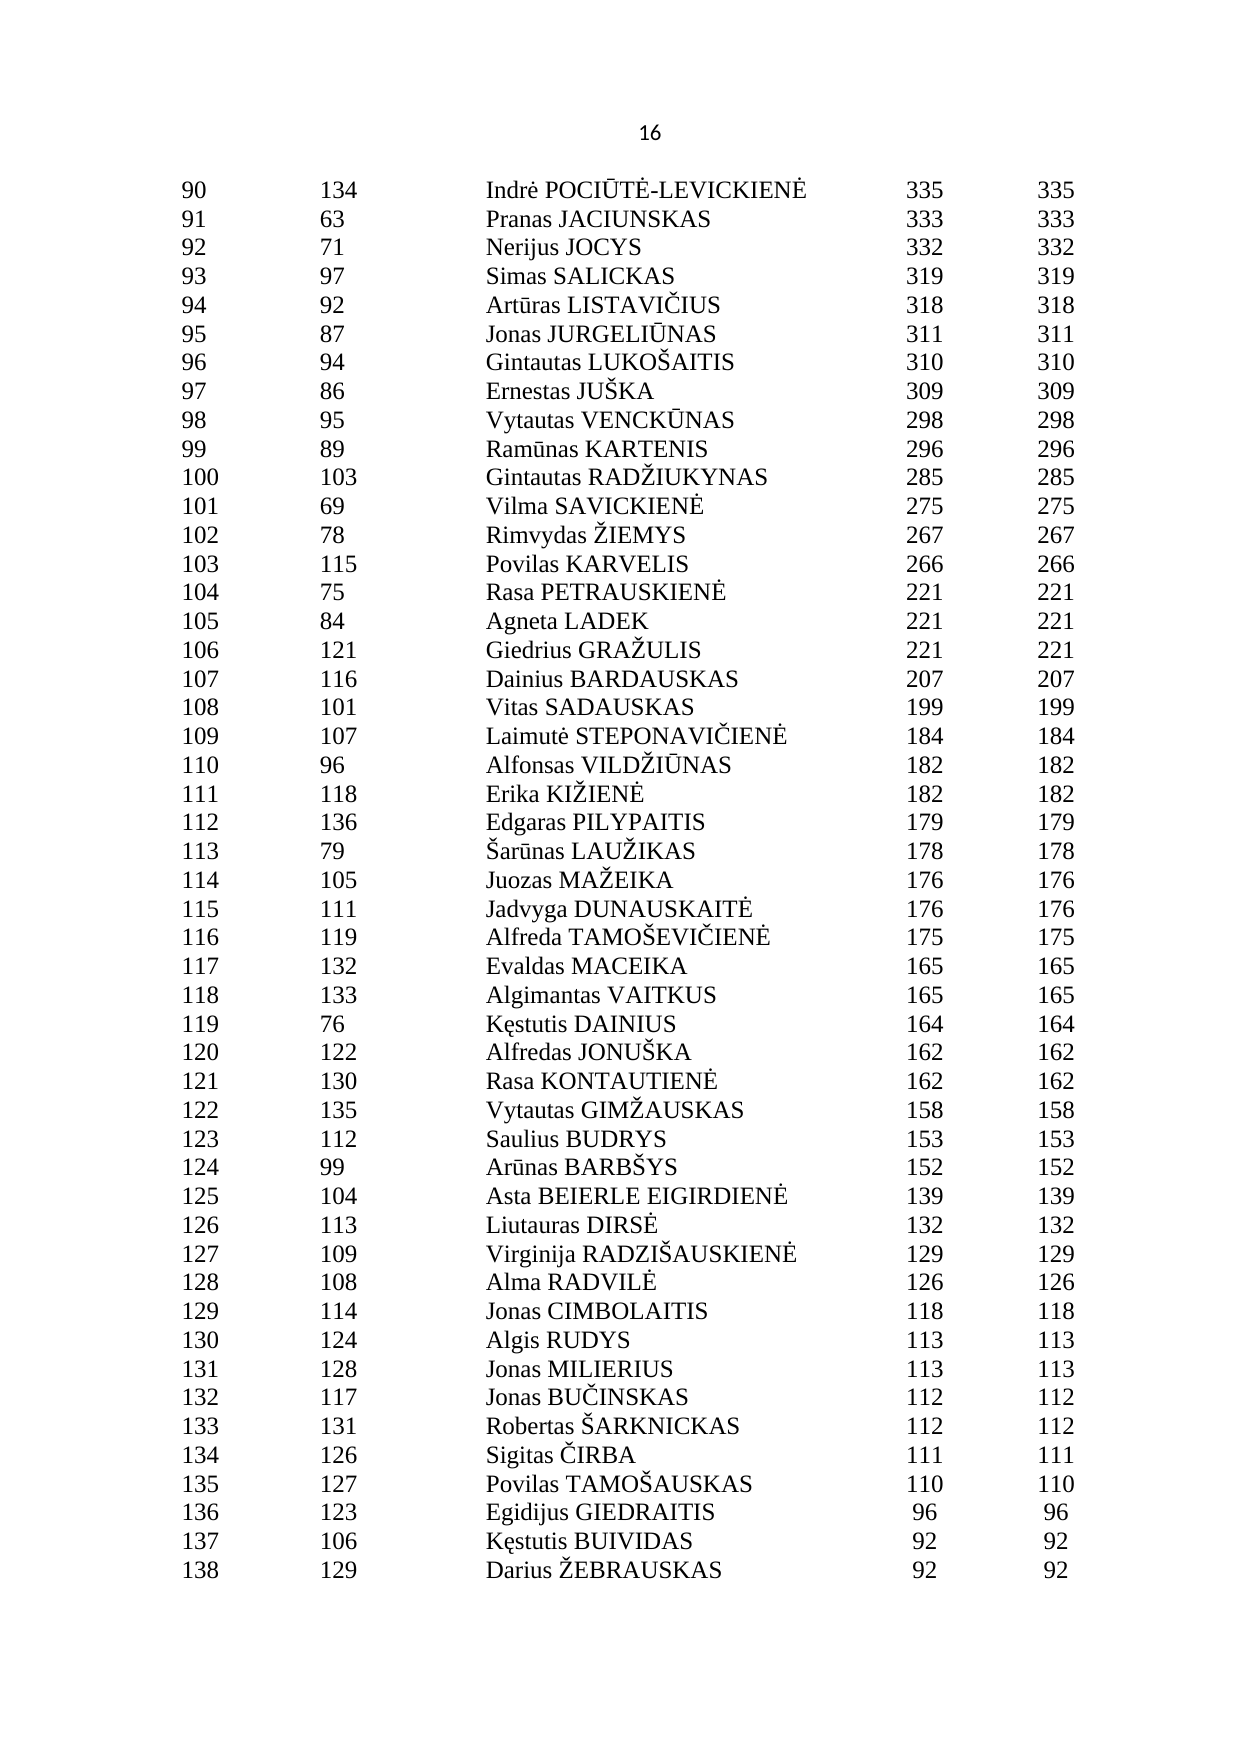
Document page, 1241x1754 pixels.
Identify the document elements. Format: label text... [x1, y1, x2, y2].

table_cell 92 [860, 1555, 989, 1584]
table_cell 97 [177, 376, 315, 405]
table_cell 117 [177, 951, 315, 980]
table_cell 134 [315, 175, 481, 204]
table_cell Kęstutis BUIVIDAS [481, 1526, 859, 1555]
table_cell 221 [860, 578, 989, 606]
table_cell 92 [315, 290, 481, 319]
table_cell 76 [315, 1009, 481, 1037]
table_cell 132 [990, 1210, 1122, 1239]
table_cell 114 [177, 865, 315, 894]
table_cell 118 [990, 1296, 1122, 1325]
table_cell 113 [990, 1354, 1122, 1382]
table_cell 107 [177, 664, 315, 692]
table_cell 92 [990, 1526, 1122, 1555]
table_cell 101 [177, 491, 315, 520]
table_cell 285 [990, 463, 1122, 491]
table_cell 123 [177, 1124, 315, 1152]
table_cell Vytautas VENCKŪNAS [481, 405, 859, 434]
table_cell Rimvydas ŽIEMYS [481, 520, 859, 549]
table_cell 122 [315, 1038, 481, 1066]
table_cell Nerijus JOCYS [481, 233, 859, 261]
table_cell 298 [990, 405, 1122, 434]
table_cell 116 [315, 664, 481, 692]
table_cell 199 [860, 693, 989, 721]
table_cell Kęstutis DAINIUS [481, 1009, 859, 1037]
table_cell 132 [315, 951, 481, 980]
table_cell Sigitas ČIRBA [481, 1440, 859, 1469]
table_cell 129 [990, 1239, 1122, 1267]
table_cell 165 [860, 980, 989, 1009]
table_cell 133 [315, 980, 481, 1009]
table_cell 89 [315, 434, 481, 462]
table_cell 335 [860, 175, 989, 204]
table_cell 97 [315, 261, 481, 290]
table_cell 296 [990, 434, 1122, 462]
table_cell 96 [990, 1498, 1122, 1526]
table_cell 69 [315, 491, 481, 520]
table_cell 332 [990, 233, 1122, 261]
table_cell Robertas ŠARKNICKAS [481, 1411, 859, 1440]
table_cell Vilma SAVICKIENĖ [481, 491, 859, 520]
table_cell 179 [990, 808, 1122, 836]
table_cell Algimantas VAITKUS [481, 980, 859, 1009]
table_cell Pranas JACIUNSKAS [481, 204, 859, 232]
table_cell Asta BEIERLE EIGIRDIENĖ [481, 1181, 859, 1210]
table_cell 131 [177, 1354, 315, 1382]
table_cell 119 [315, 923, 481, 951]
table_cell 165 [990, 980, 1122, 1009]
table_cell 93 [177, 261, 315, 290]
table_cell Liutauras DIRSĖ [481, 1210, 859, 1239]
table_cell 128 [177, 1268, 315, 1296]
table_cell 267 [990, 520, 1122, 549]
table_cell 117 [315, 1383, 481, 1411]
table_cell 121 [177, 1066, 315, 1095]
table_cell 106 [177, 635, 315, 664]
table_cell 113 [860, 1325, 989, 1354]
table_cell 96 [315, 750, 481, 779]
table_cell 333 [990, 204, 1122, 232]
table_cell 98 [177, 405, 315, 434]
table_cell 100 [177, 463, 315, 491]
table_cell 335 [990, 175, 1122, 204]
table_cell Vytautas GIMŽAUSKAS [481, 1095, 859, 1124]
table_cell 296 [860, 434, 989, 462]
table_cell 176 [860, 894, 989, 922]
table_cell 164 [990, 1009, 1122, 1037]
table_cell 137 [177, 1526, 315, 1555]
table_cell 103 [177, 549, 315, 577]
table_cell 126 [315, 1440, 481, 1469]
table_cell 175 [990, 923, 1122, 951]
table_cell 118 [315, 779, 481, 807]
table_cell Agneta LADEK [481, 606, 859, 635]
table_cell 182 [860, 750, 989, 779]
table_cell 178 [860, 836, 989, 865]
table_cell 103 [315, 463, 481, 491]
table_cell 95 [177, 319, 315, 347]
table_cell 179 [860, 808, 989, 836]
table_cell 135 [315, 1095, 481, 1124]
table_cell 153 [860, 1124, 989, 1152]
table_cell 123 [315, 1498, 481, 1526]
table_cell 110 [860, 1469, 989, 1497]
table_cell 112 [990, 1383, 1122, 1411]
table_cell Jadvyga DUNAUSKAITĖ [481, 894, 859, 922]
table_cell 79 [315, 836, 481, 865]
table_cell 92 [177, 233, 315, 261]
table_cell Edgaras PILYPAITIS [481, 808, 859, 836]
table_cell Ernestas JUŠKA [481, 376, 859, 405]
table_cell 104 [177, 578, 315, 606]
table_cell 94 [177, 290, 315, 319]
table_cell Artūras LISTAVIČIUS [481, 290, 859, 319]
table_cell 176 [860, 865, 989, 894]
table_cell 115 [315, 549, 481, 577]
table_cell Saulius BUDRYS [481, 1124, 859, 1152]
table_cell Algis RUDYS [481, 1325, 859, 1354]
table_cell 162 [860, 1038, 989, 1066]
table_cell 182 [860, 779, 989, 807]
table_cell 112 [315, 1124, 481, 1152]
table_cell 63 [315, 204, 481, 232]
table_cell Dainius BARDAUSKAS [481, 664, 859, 692]
table_cell 121 [315, 635, 481, 664]
table_cell 116 [177, 923, 315, 951]
table_cell 266 [990, 549, 1122, 577]
table_cell 152 [990, 1153, 1122, 1181]
table_cell Povilas KARVELIS [481, 549, 859, 577]
table_cell Gintautas LUKOŠAITIS [481, 348, 859, 376]
table_cell 298 [860, 405, 989, 434]
table_cell Alfreda TAMOŠEVIČIENĖ [481, 923, 859, 951]
table_cell 221 [860, 606, 989, 635]
table_cell 221 [860, 635, 989, 664]
table_cell 178 [990, 836, 1122, 865]
table_cell 71 [315, 233, 481, 261]
table_cell 221 [990, 606, 1122, 635]
table_cell 176 [990, 865, 1122, 894]
table_cell 310 [860, 348, 989, 376]
table_cell 118 [860, 1296, 989, 1325]
table_cell Arūnas BARBŠYS [481, 1153, 859, 1181]
table_cell Darius ŽEBRAUSKAS [481, 1555, 859, 1584]
table_cell Juozas MAŽEIKA [481, 865, 859, 894]
table_cell 152 [860, 1153, 989, 1181]
table_cell Giedrius GRAŽULIS [481, 635, 859, 664]
table_cell 115 [177, 894, 315, 922]
table_cell 199 [990, 693, 1122, 721]
table_cell 221 [990, 635, 1122, 664]
table_cell 111 [177, 779, 315, 807]
table_cell 127 [177, 1239, 315, 1267]
table_cell 75 [315, 578, 481, 606]
table_cell Egidijus GIEDRAITIS [481, 1498, 859, 1526]
table_cell 311 [990, 319, 1122, 347]
table_cell 84 [315, 606, 481, 635]
table_cell Vitas SADAUSKAS [481, 693, 859, 721]
table_cell 105 [177, 606, 315, 635]
table_cell 319 [990, 261, 1122, 290]
table_cell Šarūnas LAUŽIKAS [481, 836, 859, 865]
table_cell 207 [990, 664, 1122, 692]
table_cell 104 [315, 1181, 481, 1210]
table_cell 128 [315, 1354, 481, 1382]
table_cell 158 [860, 1095, 989, 1124]
table_cell 136 [177, 1498, 315, 1526]
table_cell 164 [860, 1009, 989, 1037]
table_cell Jonas JURGELIŪNAS [481, 319, 859, 347]
table_cell 120 [177, 1038, 315, 1066]
table_cell Gintautas RADŽIUKYNAS [481, 463, 859, 491]
table_cell 319 [860, 261, 989, 290]
table_cell 129 [177, 1296, 315, 1325]
table_cell Virginija RADZIŠAUSKIENĖ [481, 1239, 859, 1267]
table_cell 126 [990, 1268, 1122, 1296]
table_cell Evaldas MACEIKA [481, 951, 859, 980]
table_cell 95 [315, 405, 481, 434]
table_cell Laimutė STEPONAVIČIENĖ [481, 721, 859, 750]
table_cell 182 [990, 750, 1122, 779]
table_cell 134 [177, 1440, 315, 1469]
table_cell 90 [177, 175, 315, 204]
table_cell 131 [315, 1411, 481, 1440]
table_cell 78 [315, 520, 481, 549]
table_cell 99 [177, 434, 315, 462]
table_cell 207 [860, 664, 989, 692]
table_cell 94 [315, 348, 481, 376]
table_cell 129 [860, 1239, 989, 1267]
table_cell 112 [860, 1383, 989, 1411]
table_cell 113 [177, 836, 315, 865]
table_cell 310 [990, 348, 1122, 376]
table_cell 96 [860, 1498, 989, 1526]
table_cell 92 [860, 1526, 989, 1555]
table_cell Alma RADVILĖ [481, 1268, 859, 1296]
table_cell 126 [177, 1210, 315, 1239]
table_cell 126 [860, 1268, 989, 1296]
table_cell Rasa KONTAUTIENĖ [481, 1066, 859, 1095]
table_cell 129 [315, 1555, 481, 1584]
table_cell 130 [177, 1325, 315, 1354]
table_cell 124 [177, 1153, 315, 1181]
table_cell Jonas BUČINSKAS [481, 1383, 859, 1411]
table_cell 275 [860, 491, 989, 520]
table_cell 184 [990, 721, 1122, 750]
table_cell 110 [990, 1469, 1122, 1497]
table_cell 111 [315, 894, 481, 922]
table_cell 221 [990, 578, 1122, 606]
table_cell 132 [860, 1210, 989, 1239]
table_cell 333 [860, 204, 989, 232]
table_cell 138 [177, 1555, 315, 1584]
table_cell 318 [860, 290, 989, 319]
table_cell Povilas TAMOŠAUSKAS [481, 1469, 859, 1497]
table_cell 106 [315, 1526, 481, 1555]
table_cell 92 [990, 1555, 1122, 1584]
table_cell 311 [860, 319, 989, 347]
table_cell 139 [990, 1181, 1122, 1210]
table_cell 99 [315, 1153, 481, 1181]
table_cell 107 [315, 721, 481, 750]
table_cell Simas SALICKAS [481, 261, 859, 290]
table_cell 127 [315, 1469, 481, 1497]
table_cell 139 [860, 1181, 989, 1210]
table_cell 113 [860, 1354, 989, 1382]
table_cell 113 [315, 1210, 481, 1239]
table_cell 133 [177, 1411, 315, 1440]
table_cell 318 [990, 290, 1122, 319]
table_cell 136 [315, 808, 481, 836]
table_cell 118 [177, 980, 315, 1009]
table_cell 130 [315, 1066, 481, 1095]
table_cell 162 [990, 1038, 1122, 1066]
table_cell 285 [860, 463, 989, 491]
table_cell 108 [315, 1268, 481, 1296]
table_cell 112 [177, 808, 315, 836]
table_cell Erika KIŽIENĖ [481, 779, 859, 807]
table_cell 110 [177, 750, 315, 779]
table_cell 86 [315, 376, 481, 405]
table_cell 96 [177, 348, 315, 376]
table_cell 266 [860, 549, 989, 577]
table_cell 124 [315, 1325, 481, 1354]
table_cell 105 [315, 865, 481, 894]
table_cell 108 [177, 693, 315, 721]
table_cell 267 [860, 520, 989, 549]
table_cell 175 [860, 923, 989, 951]
table_cell Jonas CIMBOLAITIS [481, 1296, 859, 1325]
table_cell 113 [990, 1325, 1122, 1354]
table_cell 111 [990, 1440, 1122, 1469]
table_cell 176 [990, 894, 1122, 922]
table_cell 125 [177, 1181, 315, 1210]
table_cell 309 [990, 376, 1122, 405]
table_cell 109 [315, 1239, 481, 1267]
table_cell 112 [990, 1411, 1122, 1440]
table_cell 132 [177, 1383, 315, 1411]
table_cell 275 [990, 491, 1122, 520]
table_cell 114 [315, 1296, 481, 1325]
table_cell 119 [177, 1009, 315, 1037]
table_cell 184 [860, 721, 989, 750]
table_cell 135 [177, 1469, 315, 1497]
table_cell 332 [860, 233, 989, 261]
table_cell 91 [177, 204, 315, 232]
table_cell 165 [860, 951, 989, 980]
table_cell 109 [177, 721, 315, 750]
table_cell 102 [177, 520, 315, 549]
table_cell 153 [990, 1124, 1122, 1152]
table_cell 158 [990, 1095, 1122, 1124]
table_cell 87 [315, 319, 481, 347]
table_cell Indrė POCIŪTĖ-LEVICKIENĖ [481, 175, 859, 204]
table_cell Alfonsas VILDŽIŪNAS [481, 750, 859, 779]
table_cell 162 [990, 1066, 1122, 1095]
table_cell Jonas MILIERIUS [481, 1354, 859, 1382]
table_cell Rasa PETRAUSKIENĖ [481, 578, 859, 606]
table_cell 162 [860, 1066, 989, 1095]
table_cell 165 [990, 951, 1122, 980]
table_cell 182 [990, 779, 1122, 807]
table_cell 112 [860, 1411, 989, 1440]
table_cell 111 [860, 1440, 989, 1469]
table_cell 101 [315, 693, 481, 721]
table_cell 122 [177, 1095, 315, 1124]
table_cell Alfredas JONUŠKA [481, 1038, 859, 1066]
table_cell Ramūnas KARTENIS [481, 434, 859, 462]
table_cell 309 [860, 376, 989, 405]
